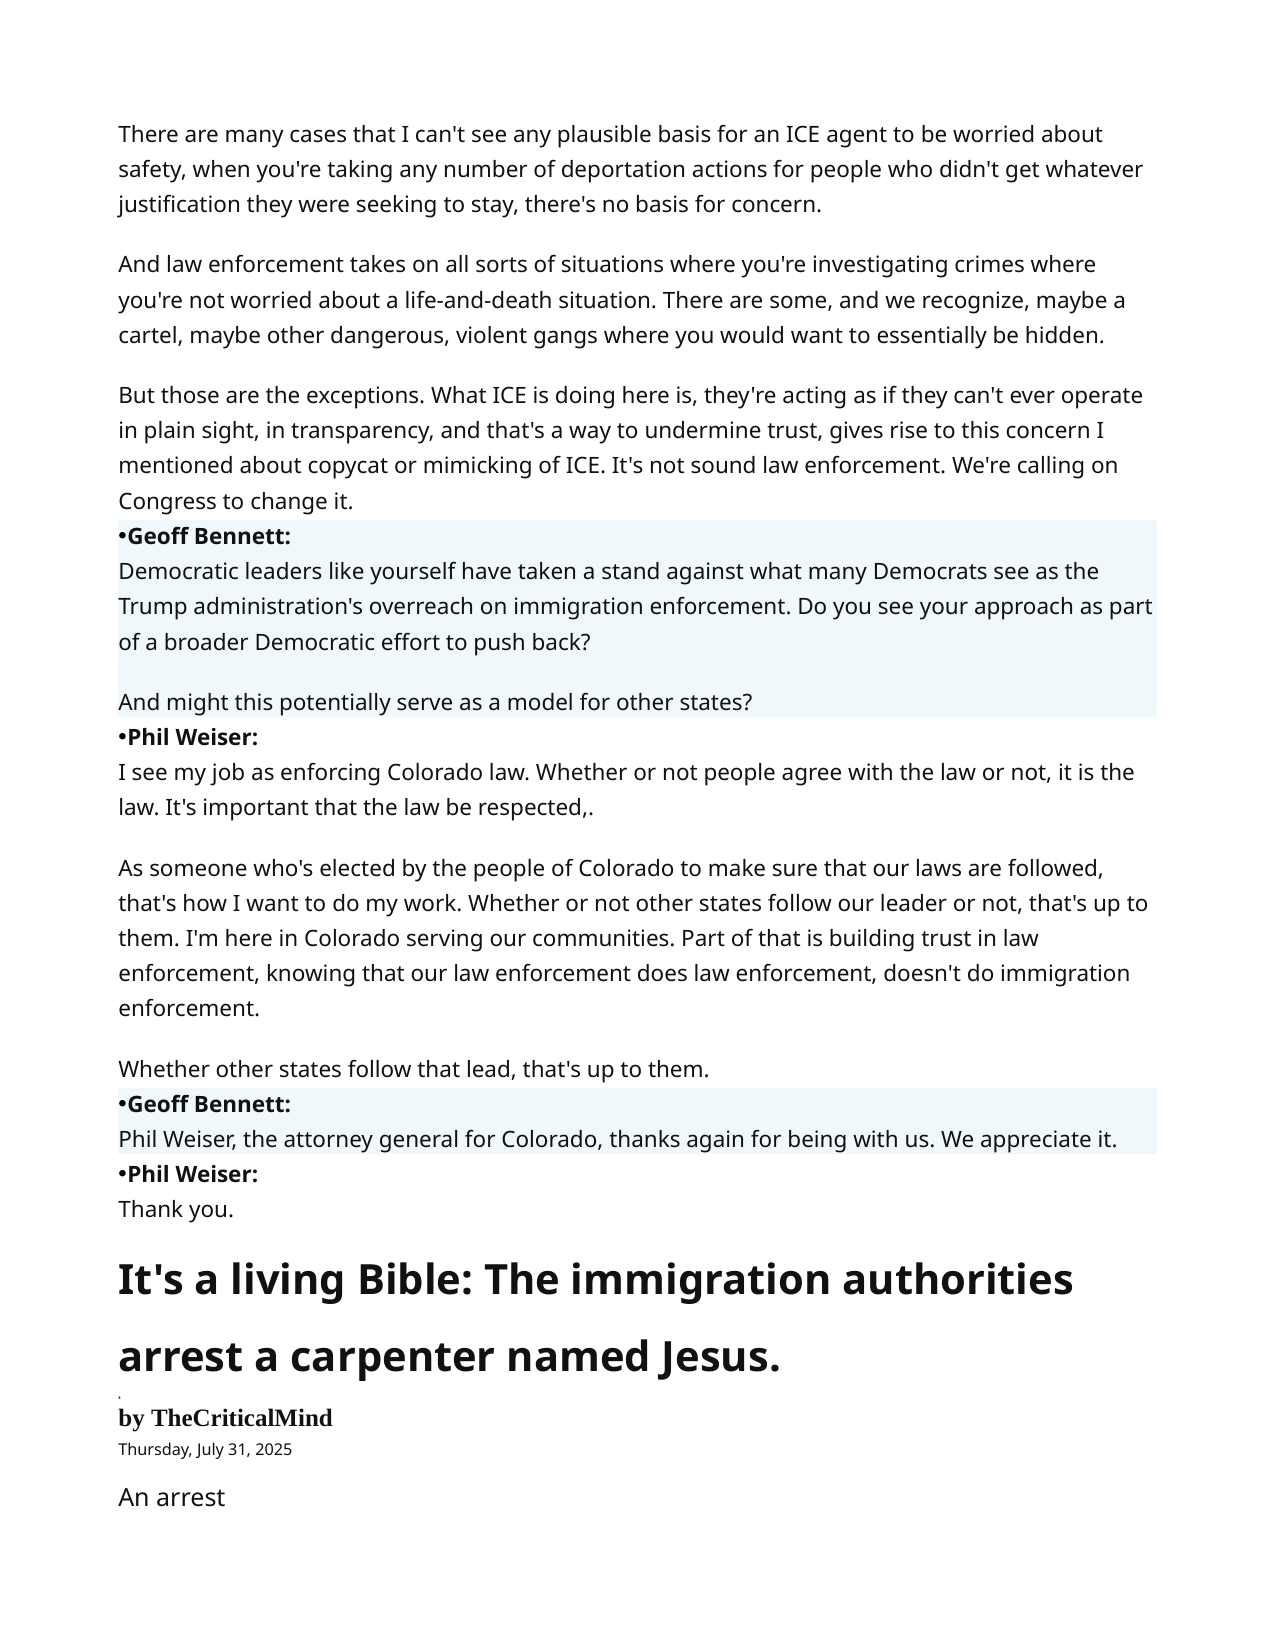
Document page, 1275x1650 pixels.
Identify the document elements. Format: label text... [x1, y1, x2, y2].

list Thank you. [118, 1194, 1157, 1224]
text by TheCriticalMind [118, 1403, 1157, 1432]
list As someone who's elected by the people of Colorado to make sure that our laws are followed, that's how I want to do my work. Whether or not other states follow our leader or not, that's up to them. I'm here in Colorado serving our communities. Part of that is building trust in law enforcement, knowing that our law enforcement does law enforcement, doesn't do immigration enforcement. [118, 852, 1157, 1023]
list But those are the exceptions. What ICE is doing here is, they're acting as if they can't ever operate in plain sight, in transparency, and that's a way to undermine trust, gives rise to this concern I mentioned about copycat or mimicking of ICE. It's not sound law enforcement. We're calling on Congress to change it. [118, 379, 1157, 516]
list Whether other states follow that lead, that's up to them. [118, 1053, 1157, 1083]
list Geoff Bennett: [118, 520, 1157, 551]
list Democratic leaders like yourself have taken a stand against what many Democrats see as the Trump administration's overreach on immigration enforcement. Do you see your approach as part of a broader Democratic effort to push back? [118, 555, 1157, 656]
subtitle It's a living Bible: The immigration authorities arrest a carpenter named Jesus. [118, 1229, 1157, 1384]
text Thursday, July 31, 2025 [118, 1432, 1157, 1461]
list I see my job as enforcing Colorado law. Whether or not people agree with the law or not, it is the law. It's important that the law be respected,. [118, 756, 1157, 822]
list Phil Weiser: [118, 1158, 1157, 1189]
text An arrest [118, 1479, 1157, 1514]
list Phil Weiser: [118, 721, 1157, 752]
list Geoff Bennett: [118, 1088, 1157, 1119]
list And might this potentially serve as a model for other states? [118, 686, 1157, 717]
list There are many cases that I can't see any plausible basis for an ICE agent to be worried about safety, when you're taking any number of deportation actions for people who didn't get whatever justification they were seeking to stay, there's no basis for concern. [118, 118, 1157, 219]
list And law enforcement takes on all sorts of situations where you're investigating crimes where you're not worried about a life-and-death situation. There are some, and we recognize, maybe a cartel, maybe other dangerous, violent gangs where you would want to essentially be hidden. [118, 249, 1157, 350]
list Phil Weiser, the attorney general for Colorado, thanks again for being with us. We appreciate it. [118, 1123, 1157, 1154]
